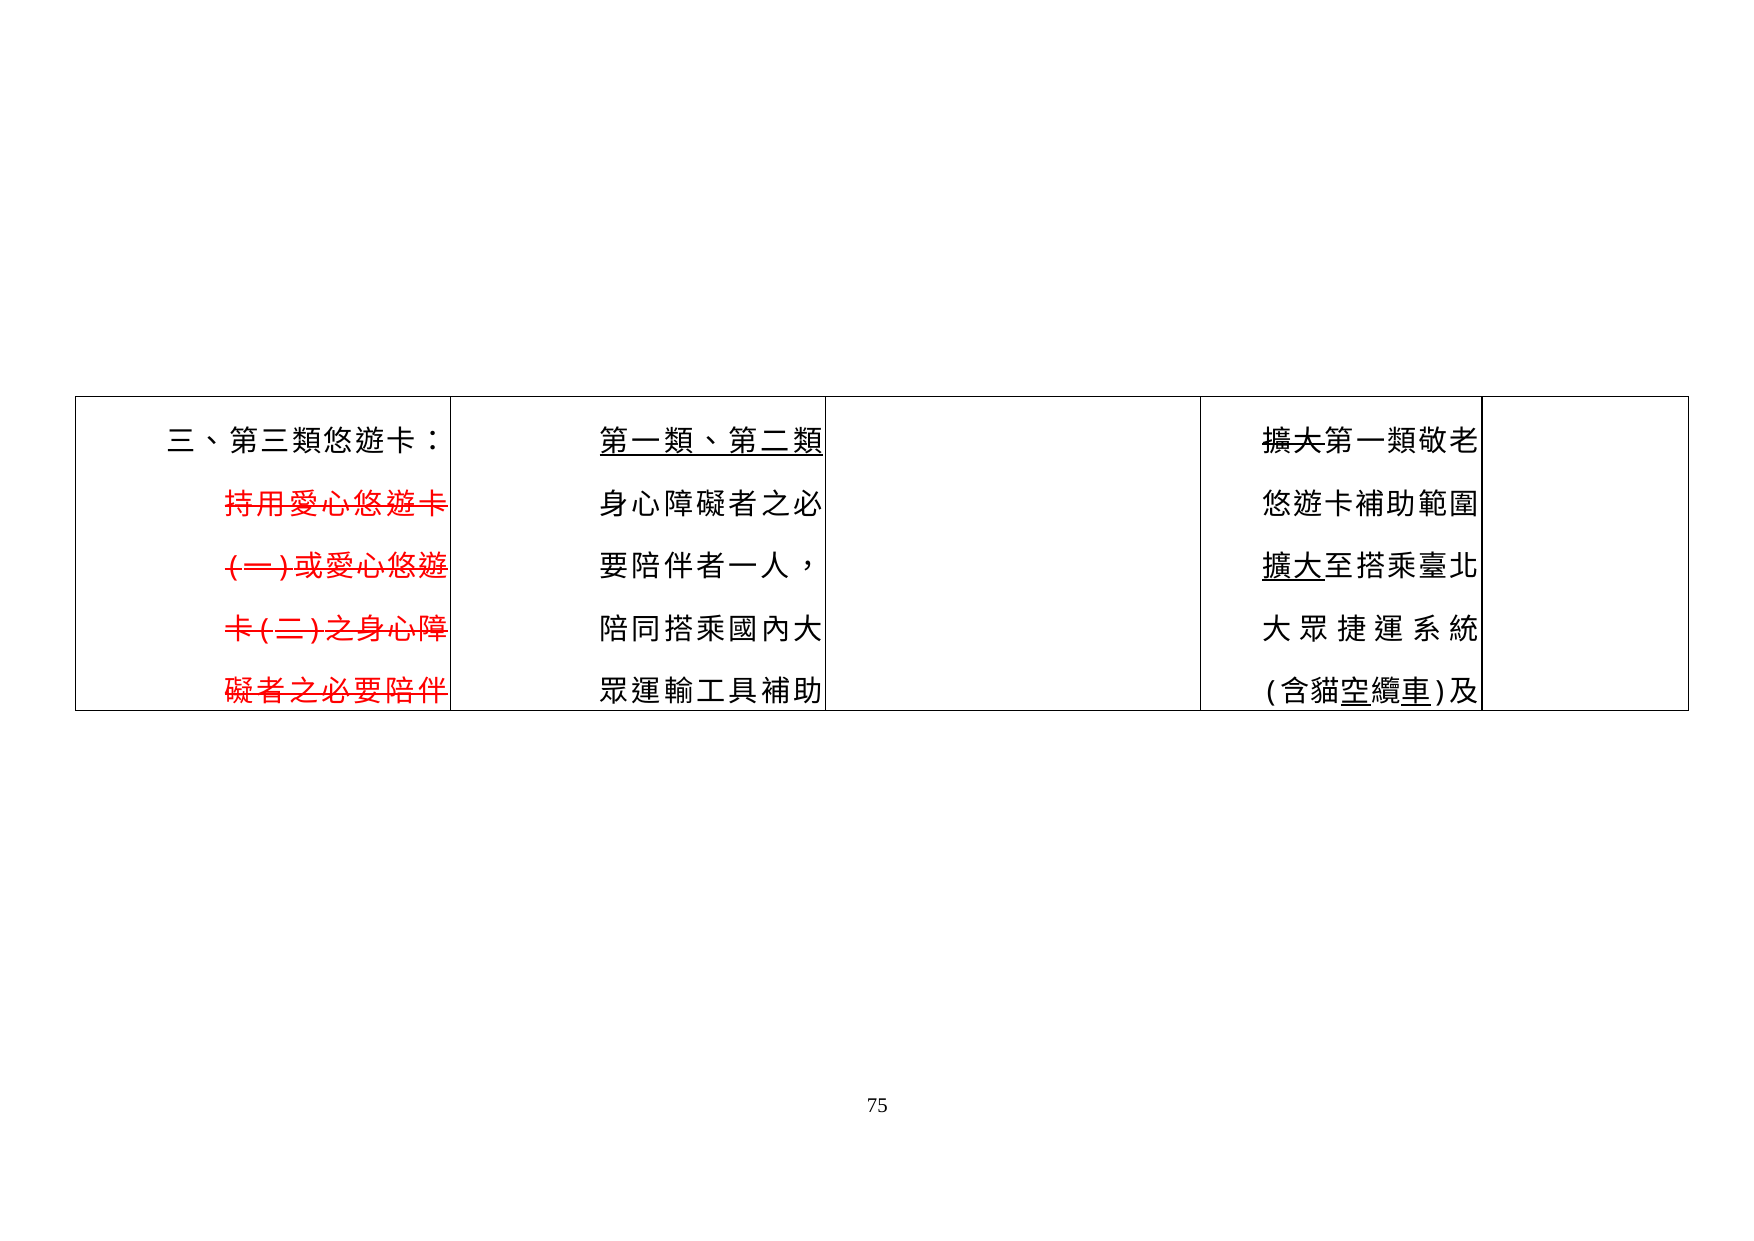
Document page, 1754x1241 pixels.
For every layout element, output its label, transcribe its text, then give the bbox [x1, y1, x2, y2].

table_cell [826, 397, 1200, 710]
table_cell 第一類、第二類身心障礙者之必要陪伴者一人，陪同搭乘國內大眾運輸工具補助 [451, 397, 825, 710]
table_cell 三、第三類悠遊卡：持用愛心悠遊卡(一)或愛心悠遊卡(二)之身心障礙者之必要陪伴 [76, 397, 450, 710]
table_cell [1483, 397, 1688, 710]
table_cell 擴大第一類敬老悠遊卡補助範圍擴大至搭乘臺北大眾捷運系統(含貓空纜車)及 [1201, 397, 1481, 710]
